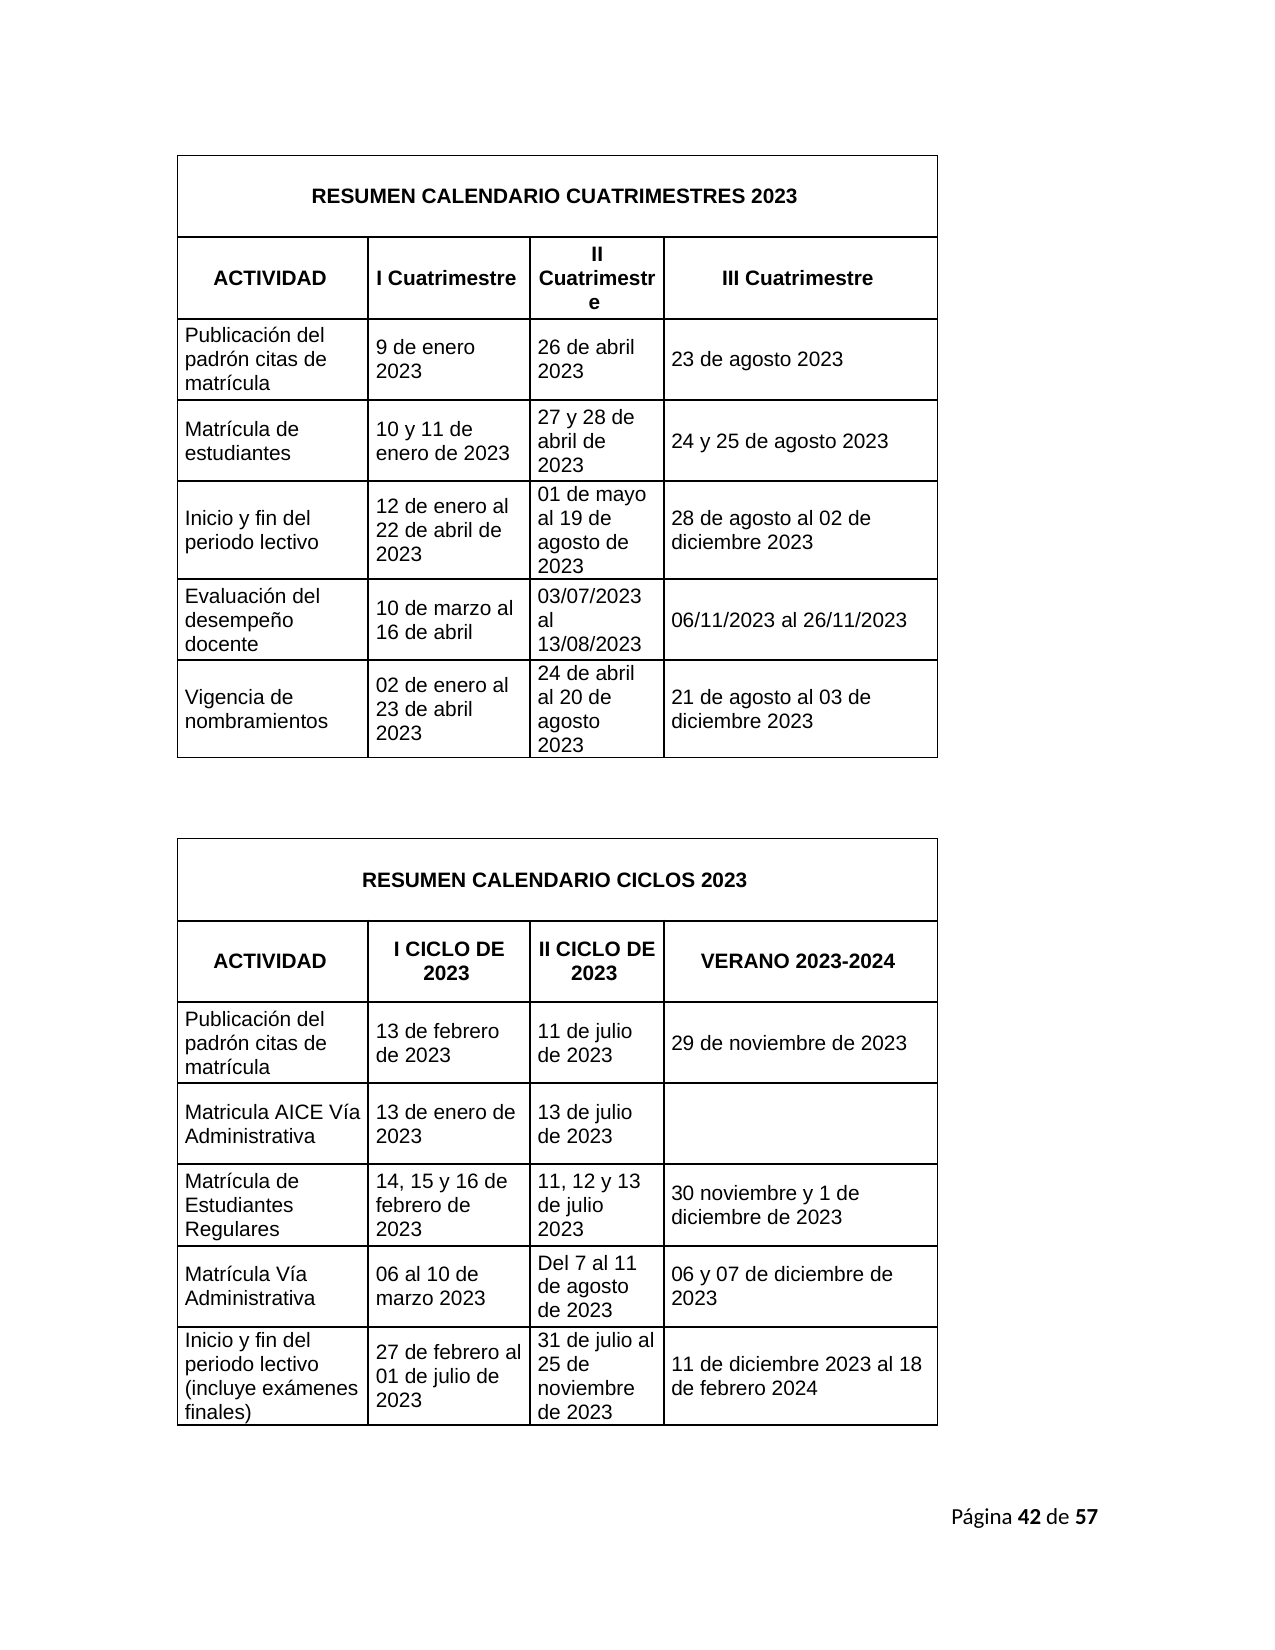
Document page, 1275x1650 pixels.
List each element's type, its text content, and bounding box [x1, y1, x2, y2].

table_cell [959, 1163, 1257, 1244]
table_cell [1257, 318, 1275, 399]
table_cell [938, 480, 959, 578]
table_cell [938, 1082, 959, 1163]
table_cell 24 y 25 de agosto 2023 [665, 401, 937, 480]
table_cell Publicación del padrón citas de matrícula [178, 1003, 367, 1082]
table_cell 27 de febrero al 01 de julio de 2023 [369, 1328, 529, 1424]
table_cell Inicio y fin del periodo lectivo (incluye exámenes finales) [178, 1328, 367, 1424]
table_cell [1257, 399, 1275, 480]
table_cell 23 de agosto 2023 [665, 320, 937, 399]
table_cell Del 7 al 11 de agosto de 2023 [531, 1247, 663, 1326]
table_cell [938, 578, 959, 659]
table_cell [959, 1245, 1257, 1326]
table_cell [959, 480, 1257, 578]
table_cell [177, 758, 368, 838]
table_cell [959, 236, 1257, 317]
table_cell [938, 920, 959, 1001]
table_cell Publicación del padrón citas de matrícula [178, 320, 367, 399]
table_cell [530, 74, 664, 155]
table_cell [1257, 659, 1275, 757]
table_cell [959, 920, 1257, 1001]
table_cell 14, 15 y 16 de febrero de 2023 [369, 1165, 529, 1244]
table_cell 24 de abril al 20 de agosto 2023 [531, 661, 663, 757]
table_cell 28 de agosto al 02 de diciembre 2023 [665, 482, 937, 578]
table_cell [959, 757, 1257, 838]
table_cell [959, 659, 1257, 757]
table_cell 31 de julio al 25 de noviembre de 2023 [531, 1328, 663, 1424]
table_cell [959, 1082, 1257, 1163]
table_cell [938, 399, 959, 480]
table_cell [1257, 1245, 1275, 1326]
table_cell [938, 318, 959, 399]
table_cell 12 de enero al 22 de abril de 2023 [369, 482, 529, 578]
table_cell [959, 155, 1257, 236]
table_cell Matrícula Vía Administrativa [178, 1247, 367, 1326]
table_cell [1257, 74, 1275, 155]
table_cell [664, 758, 938, 838]
table_cell 29 de noviembre de 2023 [665, 1003, 937, 1082]
table_cell [938, 838, 959, 919]
table_cell 30 noviembre y 1 de diciembre de 2023 [665, 1165, 937, 1244]
table_cell [1257, 155, 1275, 236]
table_cell [665, 1084, 937, 1163]
table_cell [938, 659, 959, 757]
table_cell [938, 1326, 959, 1424]
table_cell 13 de julio de 2023 [531, 1084, 663, 1163]
table_cell ACTIVIDAD [178, 238, 367, 317]
table_cell I CICLO DE 2023 [369, 922, 529, 1001]
table_cell 06 al 10 de marzo 2023 [369, 1247, 529, 1326]
table_cell [959, 399, 1257, 480]
table_cell [1257, 1326, 1275, 1424]
table_cell 11, 12 y 13 de julio 2023 [531, 1165, 663, 1244]
table_cell [1257, 1001, 1275, 1082]
table_cell 13 de enero de 2023 [369, 1084, 529, 1163]
table_cell I Cuatrimestre [369, 238, 529, 317]
table_cell [938, 757, 959, 838]
table_cell [959, 838, 1257, 919]
table_cell II Cuatrimestre [531, 238, 663, 317]
table_cell [1257, 1163, 1275, 1244]
table_cell Matrícula de estudiantes [178, 401, 367, 480]
table_cell [368, 74, 530, 155]
table_cell Evaluación del desempeño docente [178, 580, 367, 659]
table_cell [959, 318, 1257, 399]
table_cell [959, 1001, 1257, 1082]
table_cell 9 de enero 2023 [369, 320, 529, 399]
table_cell Inicio y fin del periodo lectivo [178, 482, 367, 578]
table_cell II CICLO DE 2023 [531, 922, 663, 1001]
table_cell [959, 578, 1257, 659]
table_cell [938, 236, 959, 317]
table_cell [1257, 236, 1275, 317]
table_cell 11 de diciembre 2023 al 18 de febrero 2024 [665, 1328, 937, 1424]
table_cell VERANO 2023-2024 [665, 922, 937, 1001]
table_cell 06 y 07 de diciembre de 2023 [665, 1247, 937, 1326]
table_cell 21 de agosto al 03 de diciembre 2023 [665, 661, 937, 757]
table_cell 13 de febrero de 2023 [369, 1003, 529, 1082]
table_cell [177, 74, 368, 155]
table_cell 10 de marzo al 16 de abril [369, 580, 529, 659]
table_cell Vigencia de nombramientos [178, 661, 367, 757]
table_cell 27 y 28 de abril de 2023 [531, 401, 663, 480]
table_cell [938, 74, 959, 155]
table_cell 06/11/2023 al 26/11/2023 [665, 580, 937, 659]
table_cell III Cuatrimestre [665, 238, 937, 317]
table_cell 03/07/2023 al 13/08/2023 [531, 580, 663, 659]
table_cell [368, 758, 530, 838]
table_cell [664, 74, 938, 155]
table_cell [530, 758, 664, 838]
table_cell ACTIVIDAD [178, 922, 367, 1001]
table_cell 11 de julio de 2023 [531, 1003, 663, 1082]
table_cell Matrícula de Estudiantes Regulares [178, 1165, 367, 1244]
table_cell [1257, 578, 1275, 659]
table_cell [938, 1245, 959, 1326]
table_cell RESUMEN CALENDARIO CICLOS 2023 [178, 839, 937, 919]
table_cell RESUMEN CALENDARIO CUATRIMESTRES 2023 [178, 156, 937, 236]
table_cell [959, 1326, 1257, 1424]
table_cell 02 de enero al 23 de abril 2023 [369, 661, 529, 757]
table_cell [938, 1163, 959, 1244]
table_cell [938, 155, 959, 236]
table_cell 26 de abril 2023 [531, 320, 663, 399]
table_cell 01 de mayo al 19 de agosto de 2023 [531, 482, 663, 578]
table_cell [1257, 757, 1275, 838]
table_cell [938, 1001, 959, 1082]
table_cell Matricula AICE Vía Administrativa [178, 1084, 367, 1163]
table_cell [1257, 838, 1275, 919]
table_cell [1257, 1082, 1275, 1163]
table_cell 10 y 11 de enero de 2023 [369, 401, 529, 480]
table_cell [1257, 920, 1275, 1001]
table_cell [1257, 480, 1275, 578]
table_cell [959, 74, 1257, 155]
